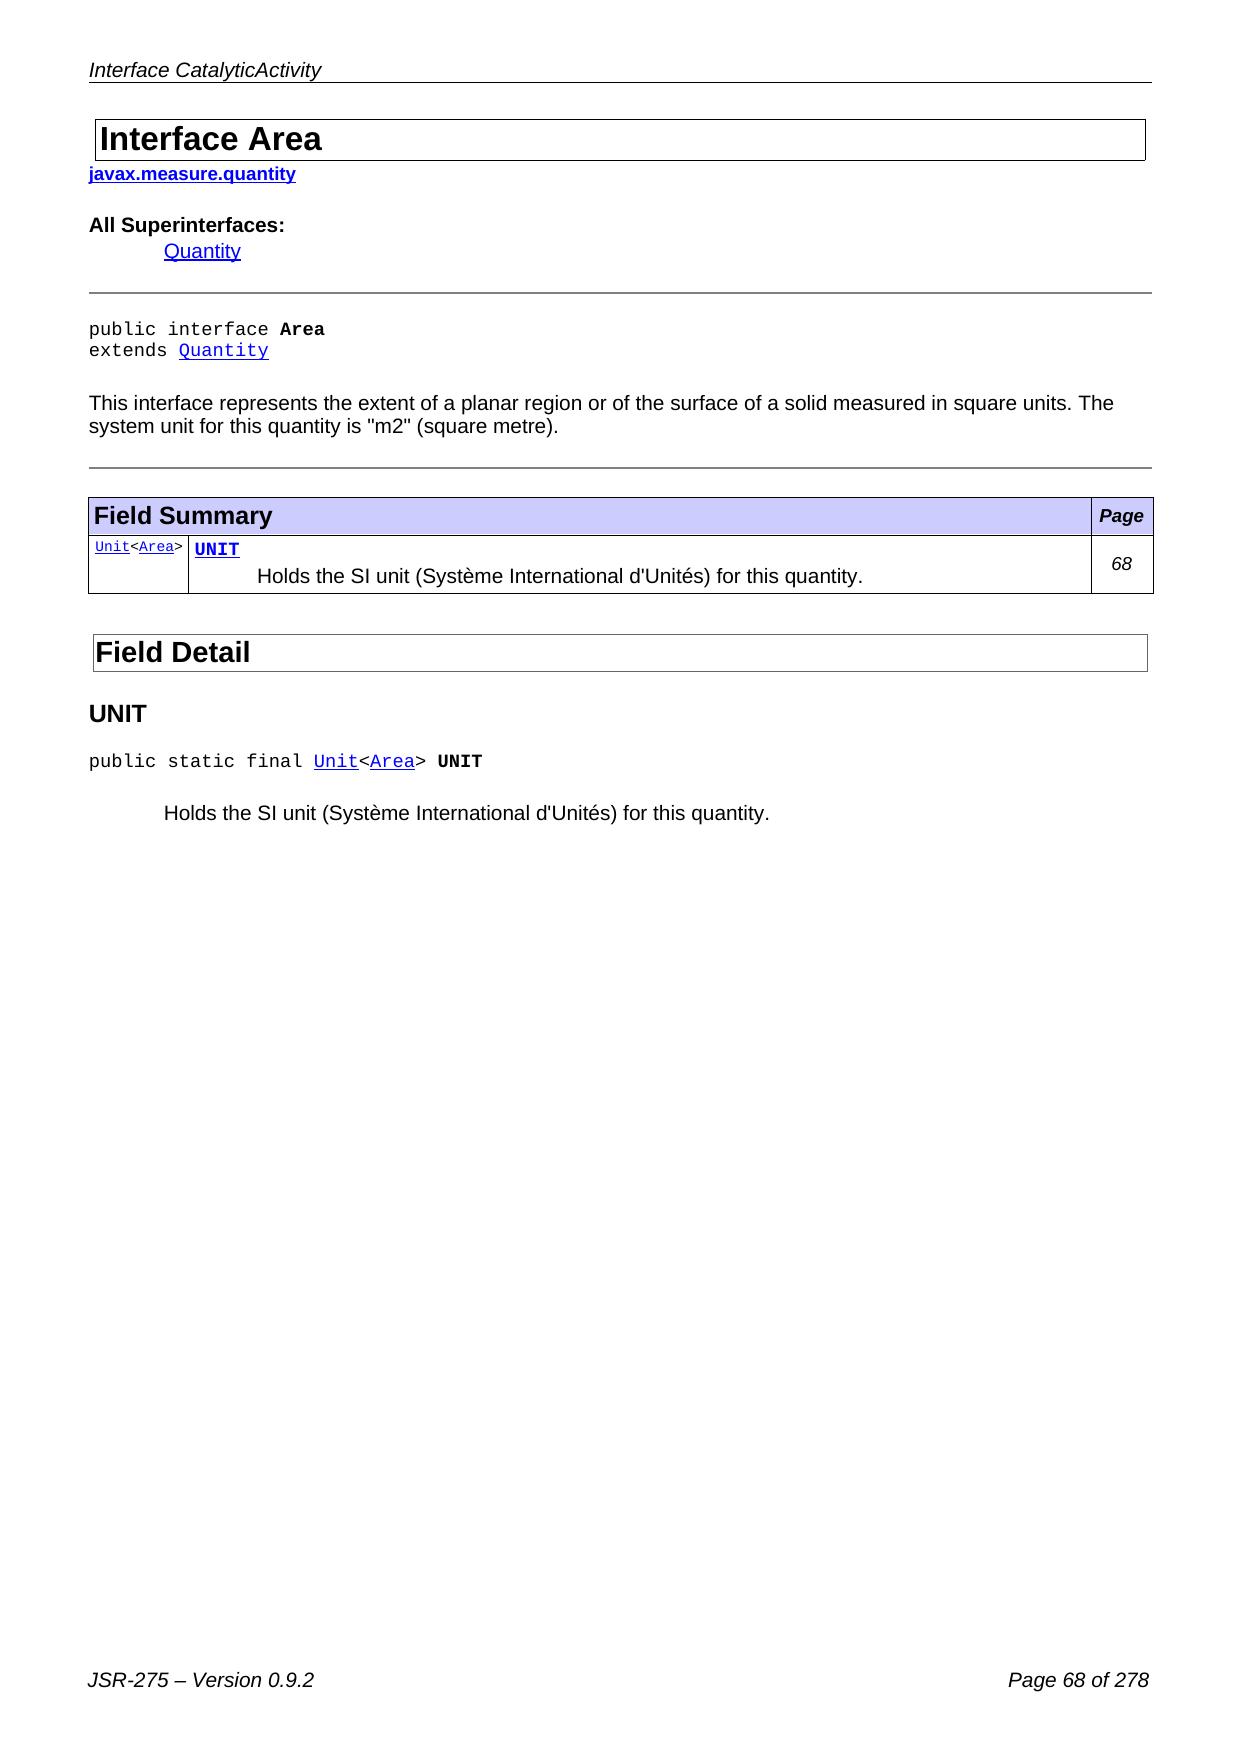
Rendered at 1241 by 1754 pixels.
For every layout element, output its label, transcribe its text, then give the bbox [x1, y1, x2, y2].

table_cell 66 [1092, 536, 1153, 593]
text public static final Unit<Area> UNIT [88, 752, 1152, 773]
table_header Field Summary [89, 498, 1091, 534]
text Holds the SI unit (Système International d'Unités) for this quantity. [163, 802, 1152, 825]
text public interface Area [88, 320, 1152, 341]
table_cell Unit<Area> [89, 536, 188, 593]
text Quantity [163, 239, 1152, 262]
subtitle Field Detail [94, 635, 1147, 671]
text extends Quantity [88, 341, 1152, 362]
text This interface represents the extent of a planar region or of the surface of a solid measured in square units. The system unit for this quantity is "m2" (square metre). [88, 392, 1152, 438]
subtitle UNIT [88, 699, 1152, 727]
subtitle All Superinterfaces: [88, 214, 1152, 237]
text javax.measure.quantity [88, 164, 1152, 184]
table_header Page [1092, 498, 1153, 534]
subtitle Interface Area [96, 120, 1145, 160]
table_cell UNIT Holds the SI unit (Système International d'Unités) for this quantity. [189, 536, 1091, 593]
